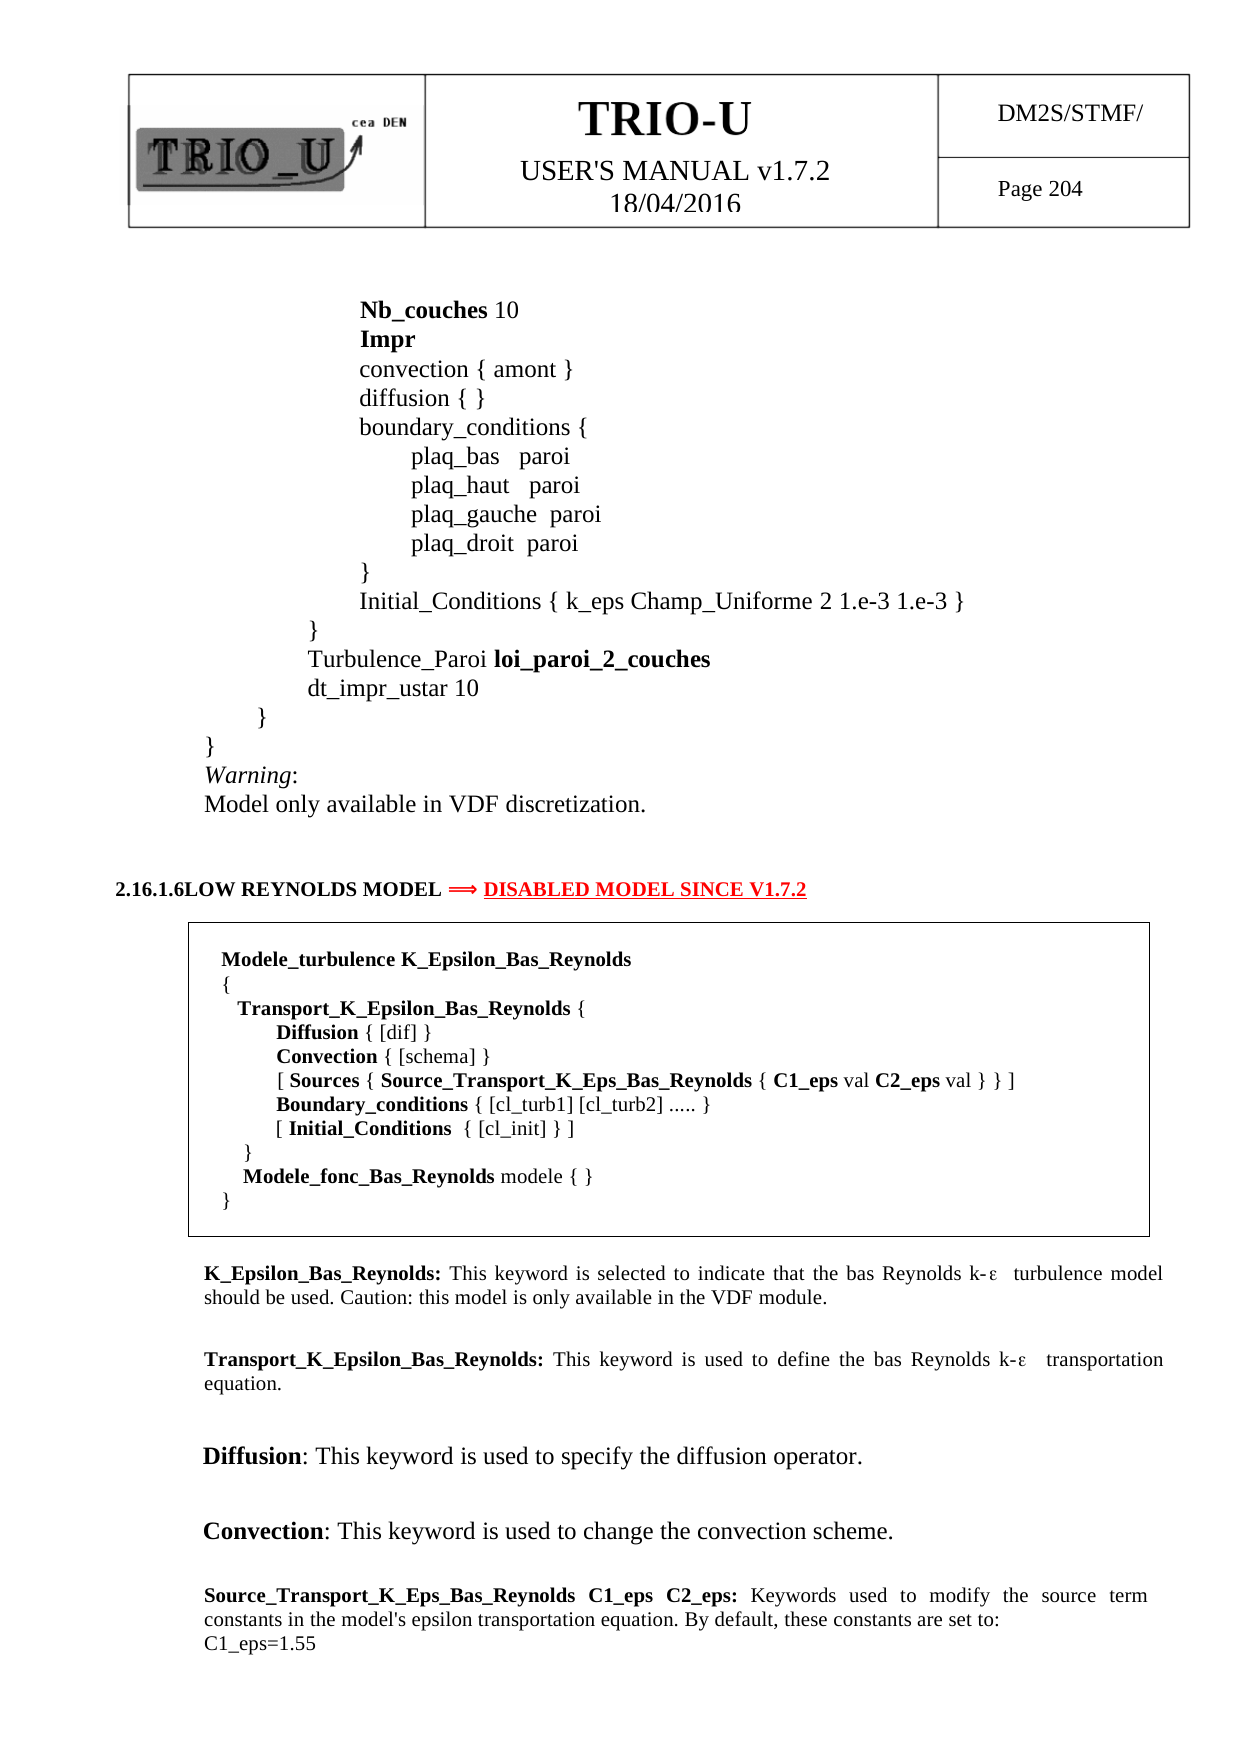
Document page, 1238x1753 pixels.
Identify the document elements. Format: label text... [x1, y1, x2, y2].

text Warning: [115, 760, 1196, 789]
text C1_eps=1.55 [204, 1631, 1149, 1654]
text Initial_Conditions { k_eps Champ_Uniforme 2 1.e-3 1.e-3 } [115, 586, 1196, 615]
text } [115, 557, 1196, 586]
text Model only available in VDF discretization. [115, 789, 1196, 818]
text plaq_gauche paroi [115, 499, 1196, 528]
text Impr [115, 324, 1196, 353]
text Transport_K_Epsilon_Bas_Reynolds: This keyword is used to define the bas Reynolds k- transportation equation. [204, 1347, 1164, 1395]
text Turbulence_Paroi loi_paroi_2_couches [115, 644, 1196, 673]
text plaq_droit paroi [115, 528, 1196, 557]
text Convection: This keyword is used to change the convection scheme. [203, 1507, 1165, 1545]
text diffusion { } [115, 382, 1196, 412]
subtitle LOW REYNOLDS MODEL ⟹ DISABLED MODEL SINCE V1.7.2 [115, 877, 1165, 901]
text Source_Transport_K_Eps_Bas_Reynolds C1_eps C2_eps: Keywords used to modify the source term constants in the model's epsilon transportation equation. By default, these constants are set to: [204, 1582, 1149, 1631]
text dt_impr_ustar 10 [115, 673, 1196, 702]
text plaq_bas paroi [115, 441, 1196, 470]
text } [115, 731, 1196, 760]
text } [115, 702, 1196, 731]
text } [115, 615, 1196, 644]
text Diffusion: This keyword is used to specify the diffusion operator. [203, 1432, 1165, 1470]
text convection { amont } [115, 353, 1196, 382]
text K_Epsilon_Bas_Reynolds: This keyword is selected to indicate that the bas Reynolds k- turbulence model should be used. Caution: this model is only available in the VDF module. [204, 1261, 1164, 1309]
text plaq_haut paroi [115, 470, 1196, 499]
text boundary_conditions { [115, 412, 1196, 441]
table_header Modele_turbulence K_Epsilon_Bas_Reynolds { Transport_K_Epsilon_Bas_Reynolds { Diffusion { [dif] } Convection { [schema] } [ Sources { Source_Transport_K_Eps_Bas_Reynolds { C1_eps val C2_eps val } } ] Boundary_conditions { [cl_turb1] [cl_turb2] ..... } [ Initial_Conditions { [cl_init] } ] } Modele_fonc_Bas_Reynolds modele { } } [189, 923, 1149, 1236]
text Nb_couches 10 [115, 295, 1196, 324]
